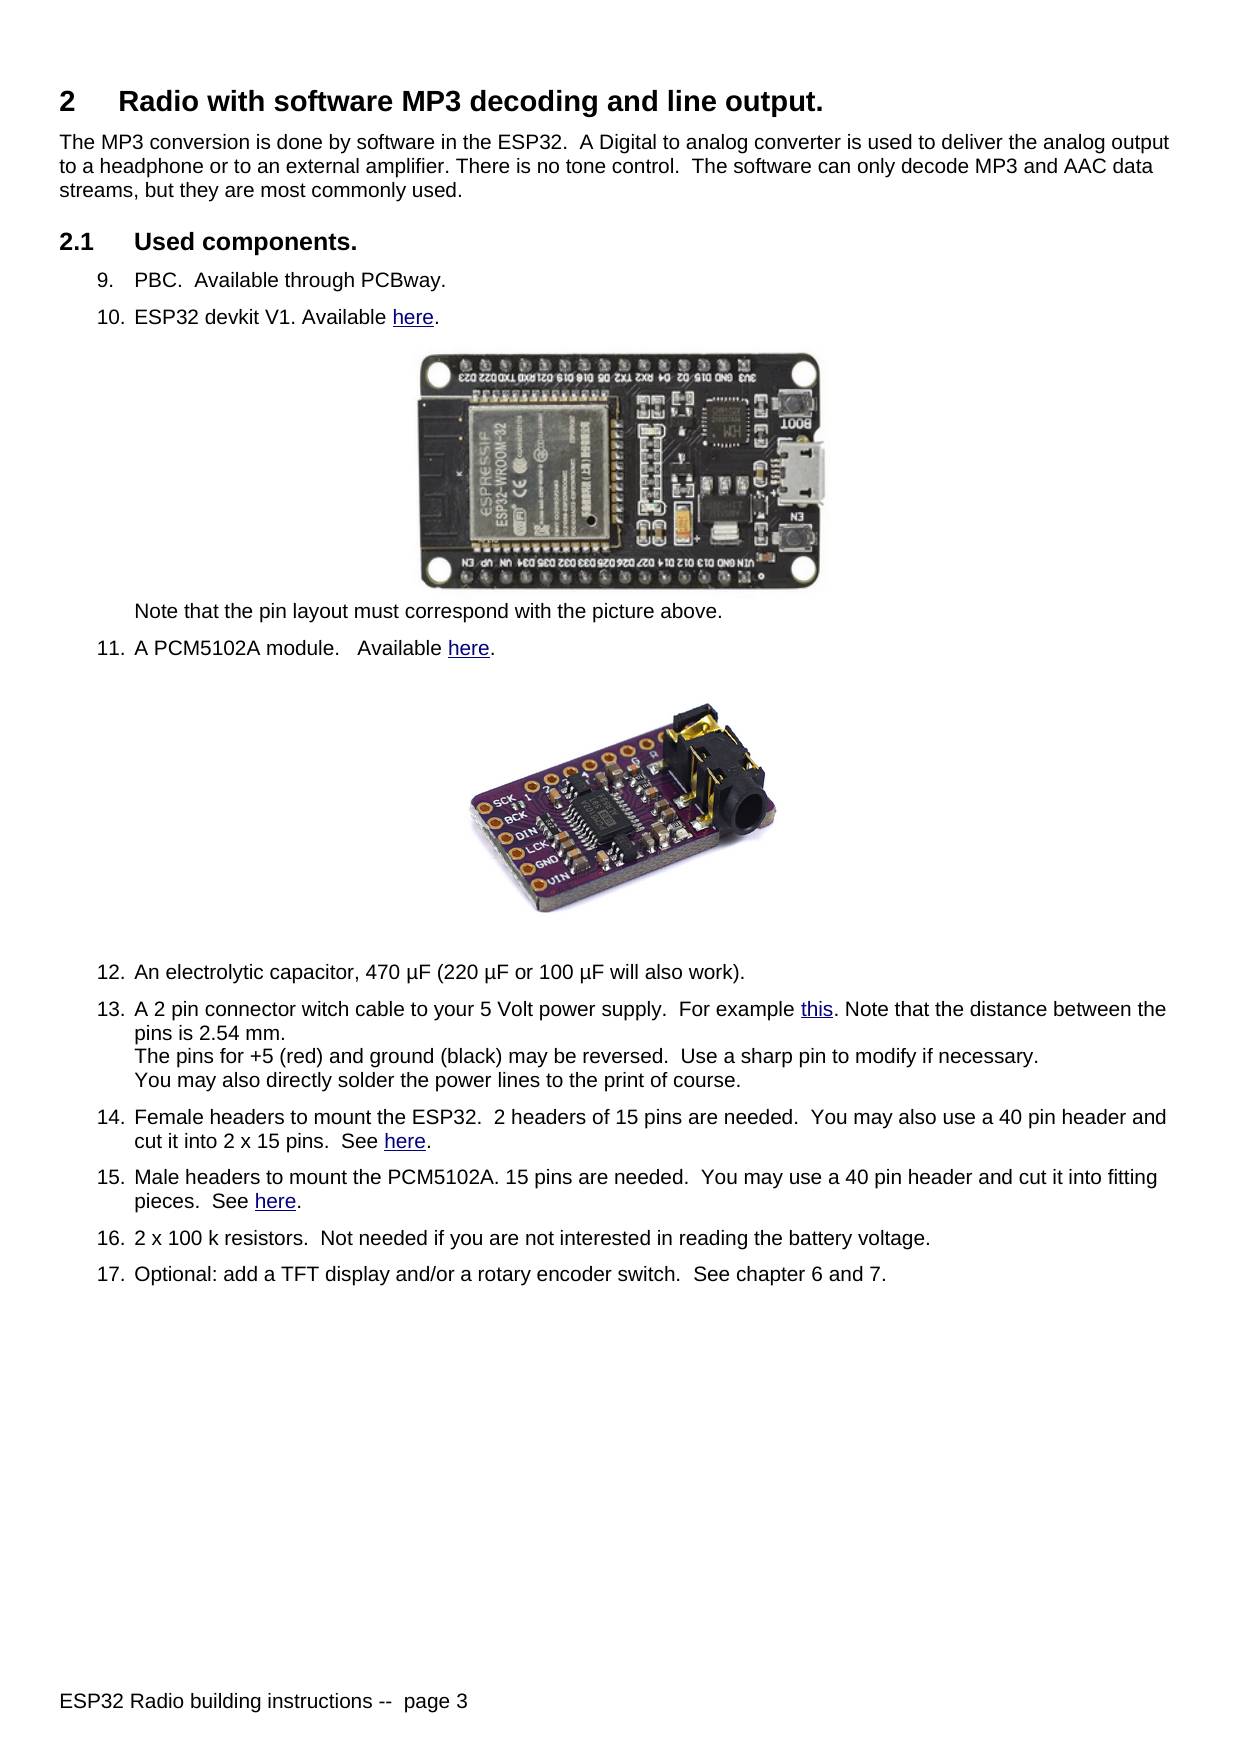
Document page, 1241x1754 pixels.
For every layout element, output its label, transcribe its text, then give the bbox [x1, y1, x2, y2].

list Note that the pin layout must correspond with the picture above. [97, 599, 1181, 623]
list ESP32 devkit V1. Available here. [97, 305, 1181, 329]
picture [410, 341, 831, 599]
list A PCM5102A module. Available here. [97, 636, 1181, 683]
list A 2 pin connector witch cable to your 5 Volt power supply. For example this. Note that the distance between the pins is 2.54 mm. The pins for +5 (red) and ground (black) may be reversed. Use a sharp pin to modify if necessary. You may also directly solder the power lines to the print of course. [97, 996, 1181, 1092]
subtitle Used components. [59, 227, 1181, 256]
list An electrolytic capacitor, 470 µF (220 µF or 100 µF will also work). [97, 960, 1181, 984]
list Male headers to mount the PCM5102A. 15 pins are needed. You may use a 40 pin header and cut it into fitting pieces. See here. [97, 1165, 1181, 1213]
text The MP3 conversion is done by software in the ESP32. A Digital to analog converter is used to deliver the analog output to a headphone or to an external amplifier. There is no tone control. The software can only decode MP3 and AAC data streams, but they are most commonly used. [59, 130, 1181, 202]
subtitle Radio with software MP3 decoding and line output. [59, 84, 1181, 118]
list Female headers to mount the ESP32. 2 headers of 15 pins are needed. You may also use a 40 pin header and cut it into 2 x 15 pins. See here. [97, 1105, 1181, 1153]
list PBC. Available through PCBway. [97, 268, 1181, 292]
list 2 x 100 k resistors. Not needed if you are not interested in reading the battery voltage. [97, 1226, 1181, 1249]
list Optional: add a TFT display and/or a rotary encoder switch. See chapter 6 and 7. [97, 1262, 1181, 1286]
